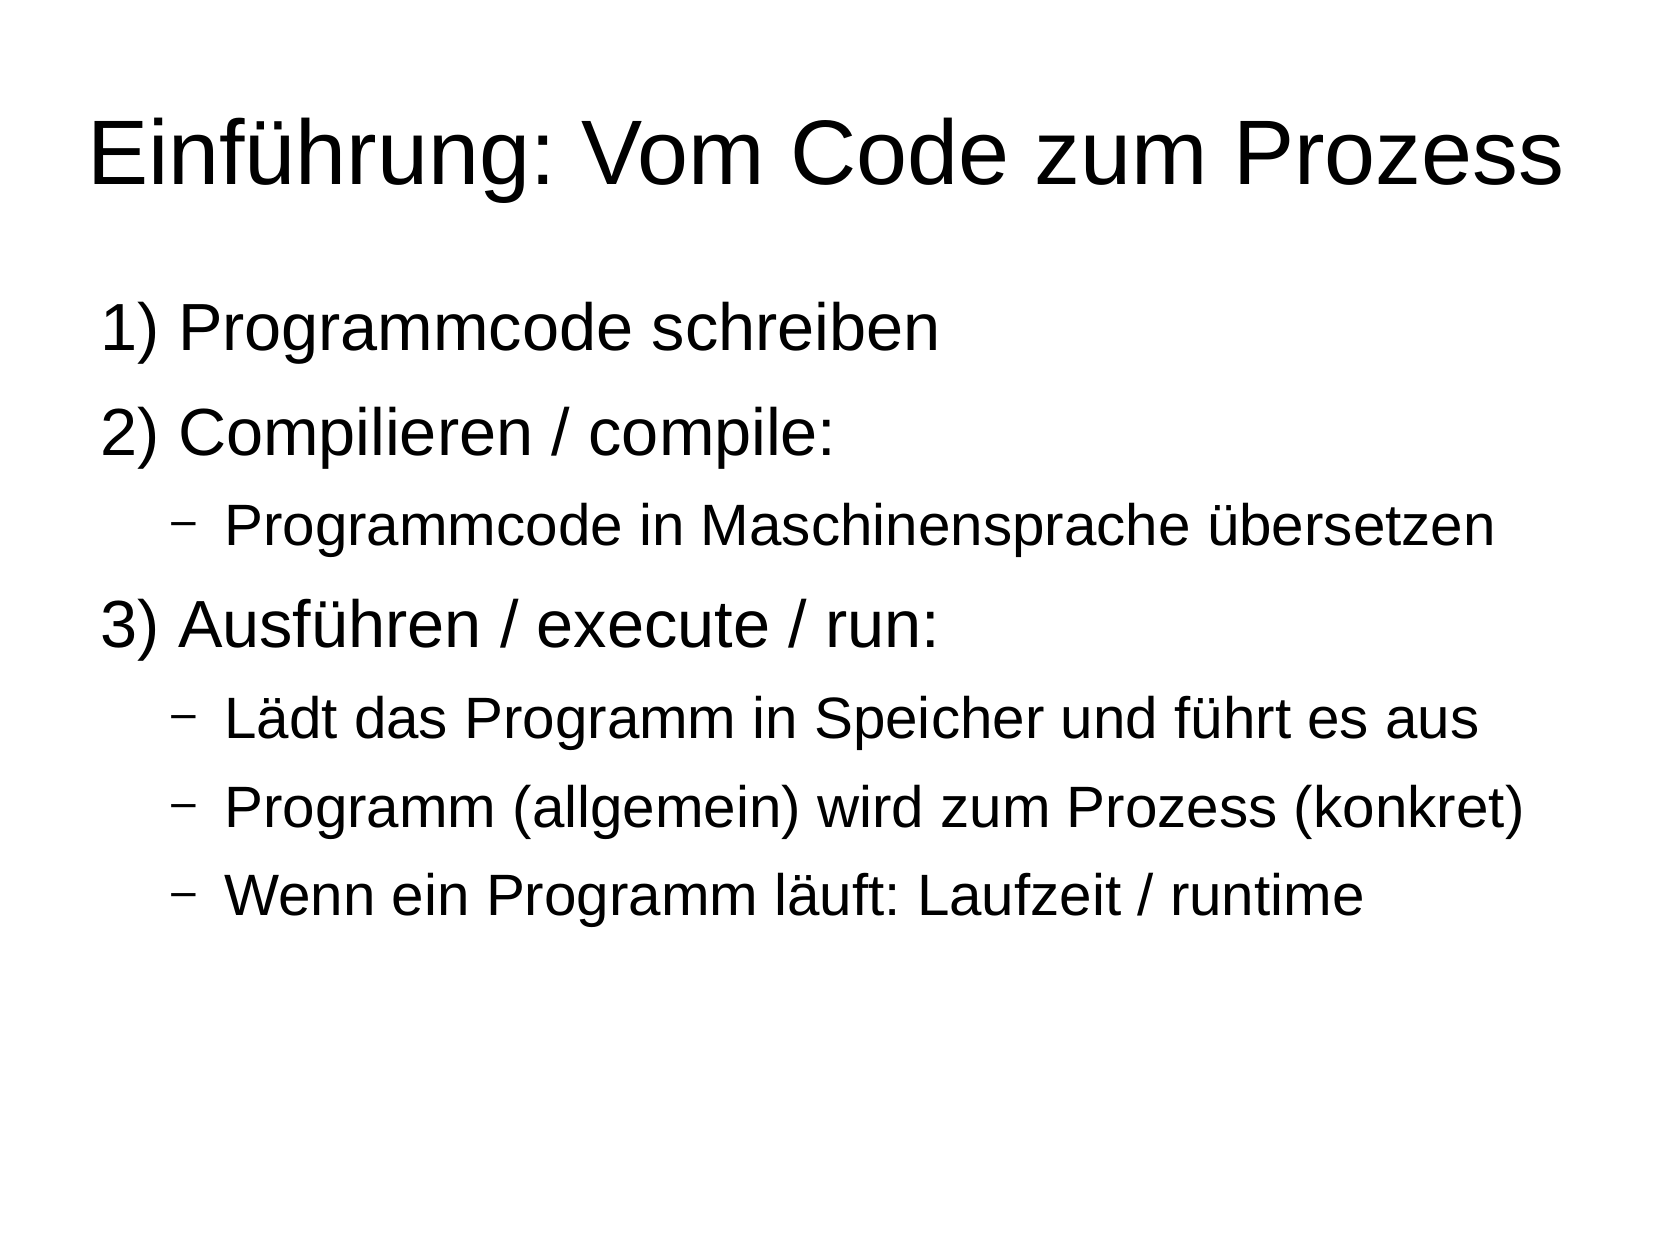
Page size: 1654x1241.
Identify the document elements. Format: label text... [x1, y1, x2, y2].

title Einführung: Vom Code zum Prozess [82, 49, 1571, 257]
list Programmcode schreiben Compilieren / compile: Programmcode in Maschinensprache übersetzen Ausführen / execute / run: Lädt das Programm in Speicher und führt es aus Programm (allgemein) wird zum Prozess (konkret) Wenn ein Programm läuft: Laufzeit / runtime [82, 290, 1571, 1216]
